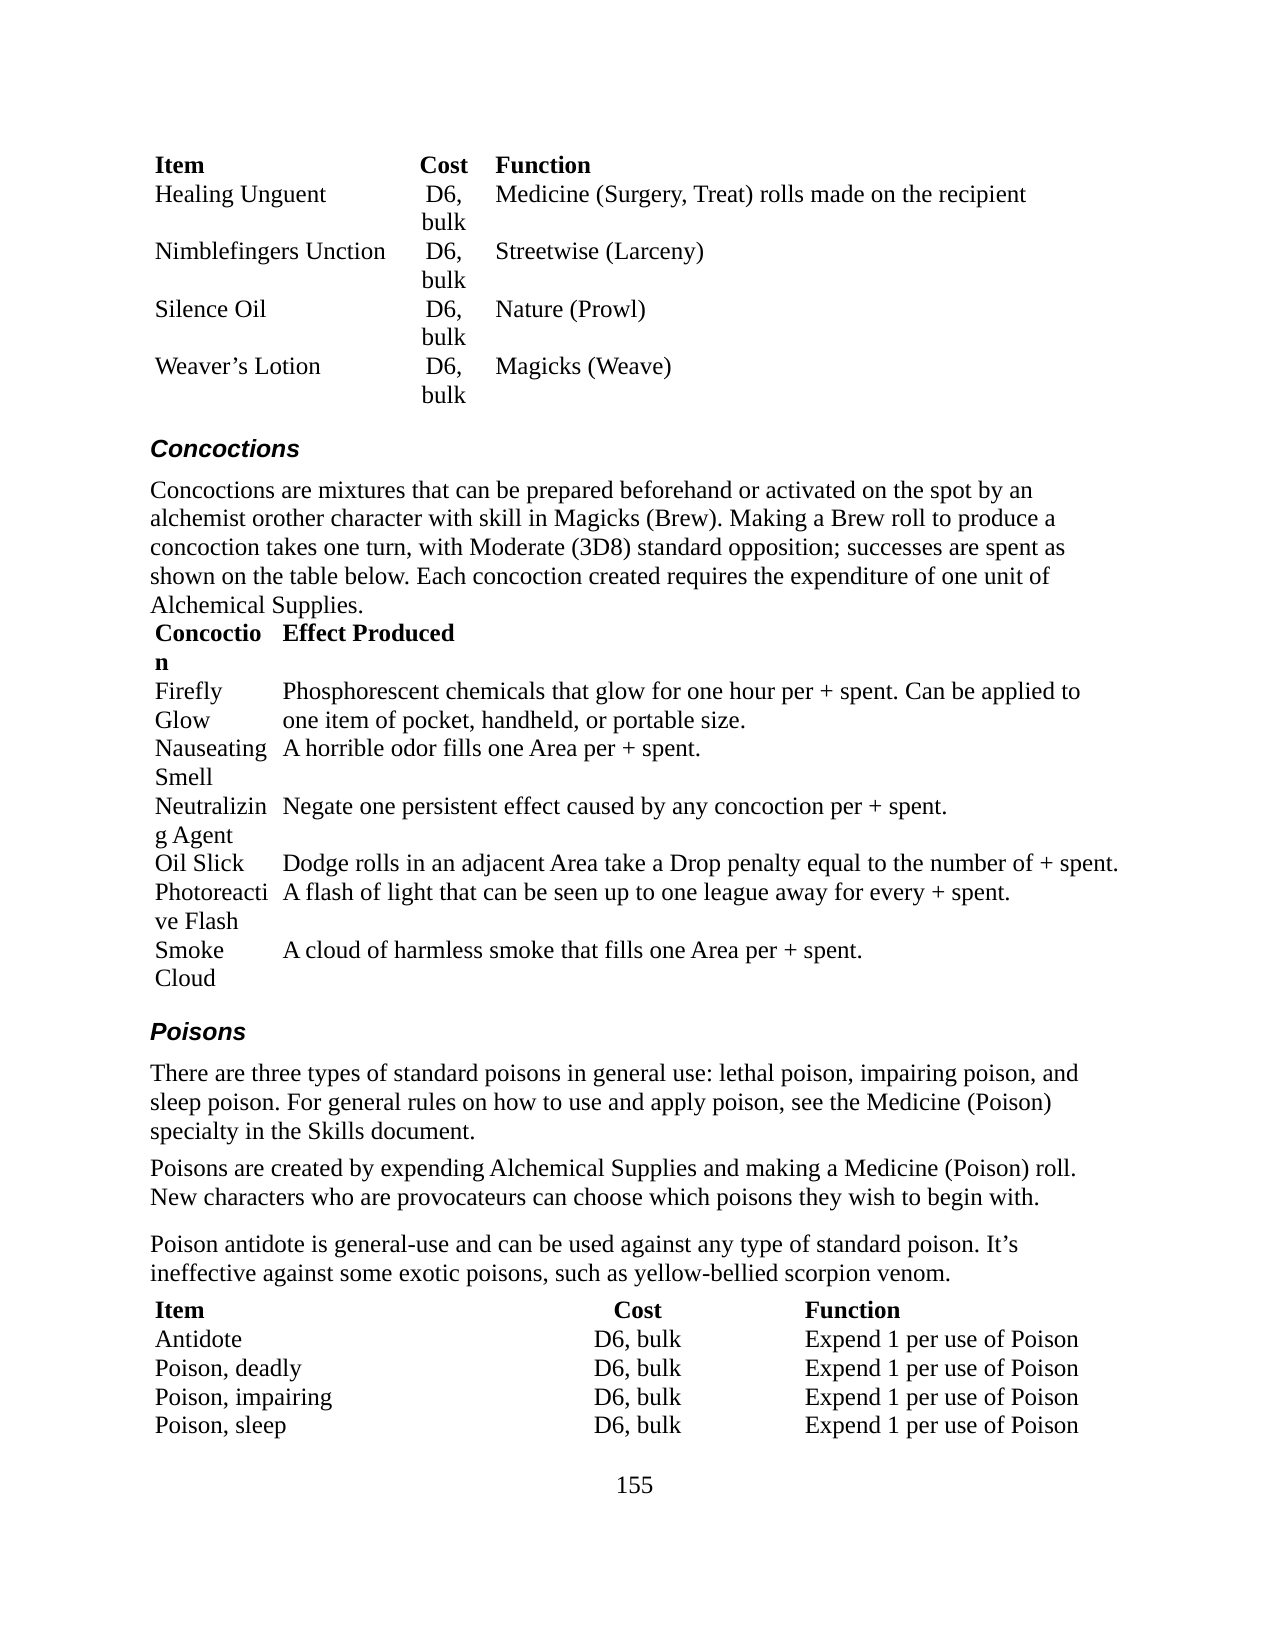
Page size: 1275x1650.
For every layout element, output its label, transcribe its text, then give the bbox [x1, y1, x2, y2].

table_header Cost [397, 150, 491, 179]
table_cell D6, bulk [397, 179, 491, 236]
table_cell Oil Slick [150, 849, 278, 877]
table_cell A horrible odor fills one Area per + spent. [278, 734, 1125, 791]
text Poison antidote is general-use and can be used against any type of standard poison. It’s ineffective against some exotic poisons, such as yellow-bellied scorpion venom. [150, 1229, 1125, 1286]
table_cell Nauseating Smell [150, 734, 278, 791]
table_cell Magicks (Weave) [491, 351, 1125, 409]
subtitle Concoctions [150, 434, 1125, 462]
table_cell A flash of light that can be seen up to one league away for every + spent. [278, 877, 1125, 935]
table_cell Poison, impairing [150, 1382, 475, 1410]
table_cell Poison, deadly [150, 1353, 475, 1382]
table_cell Phosphorescent chemicals that glow for one hour per + spent. Can be applied to one item of pocket, handheld, or portable size. [278, 676, 1125, 733]
table_header Item [150, 1295, 475, 1324]
table_cell D6, bulk [397, 351, 491, 409]
table_cell Healing Unguent [150, 179, 397, 236]
table_cell Weaver’s Lotion [150, 351, 397, 409]
table_header Effect Produced [278, 619, 1125, 676]
table_cell Nature (Prowl) [491, 294, 1125, 351]
text Concoctions are mixtures that can be prepared beforehand or activated on the spot by an alchemist orother character with skill in Magicks (Brew). Making a Brew roll to produce a concoction takes one turn, with Moderate (3D8) standard opposition; successes are spent as shown on the table below. Each concoction created requires the expenditure of one unit of Alchemical Supplies. [150, 475, 1125, 618]
table_cell Poison, sleep [150, 1410, 475, 1439]
subtitle Poisons [150, 1017, 1125, 1046]
table_cell Expend 1 per use of Poison [800, 1353, 1125, 1382]
table_header Function [800, 1295, 1125, 1324]
table_header Concoction [150, 619, 278, 676]
table_cell D6, bulk [397, 236, 491, 294]
table_cell Neutralizing Agent [150, 791, 278, 848]
table_cell Silence Oil [150, 294, 397, 351]
table_cell D6, bulk [475, 1353, 800, 1382]
table_cell Smoke Cloud [150, 935, 278, 992]
text Poisons are created by expending Alchemical Supplies and making a Medicine (Poison) roll. New characters who are provocateurs can choose which poisons they wish to begin with. [150, 1153, 1125, 1211]
table_cell Photoreactive Flash [150, 877, 278, 935]
table_header Item [150, 150, 397, 179]
table_cell Expend 1 per use of Poison [800, 1382, 1125, 1410]
table_cell D6, bulk [475, 1324, 800, 1353]
table_cell Expend 1 per use of Poison [800, 1324, 1125, 1353]
table_cell Medicine (Surgery, Treat) rolls made on the recipient [491, 179, 1125, 236]
table_header Cost [475, 1295, 800, 1324]
table_header Function [491, 150, 1125, 179]
table_cell D6, bulk [475, 1382, 800, 1410]
table_cell Negate one persistent effect caused by any concoction per + spent. [278, 791, 1125, 848]
table_cell D6, bulk [397, 294, 491, 351]
table_cell Antidote [150, 1324, 475, 1353]
table_cell Streetwise (Larceny) [491, 236, 1125, 294]
table_cell D6, bulk [475, 1410, 800, 1439]
table_cell Nimblefingers Unction [150, 236, 397, 294]
table_cell Firefly Glow [150, 676, 278, 733]
table_cell Dodge rolls in an adjacent Area take a Drop penalty equal to the number of + spent. [278, 849, 1125, 877]
table_cell Expend 1 per use of Poison [800, 1410, 1125, 1439]
text There are three types of standard poisons in general use: lethal poison, impairing poison, and sleep poison. For general rules on how to use and apply poison, see the Medicine (Poison) specialty in the Skills document. [150, 1058, 1125, 1144]
table_cell A cloud of harmless smoke that fills one Area per + spent. [278, 935, 1125, 992]
